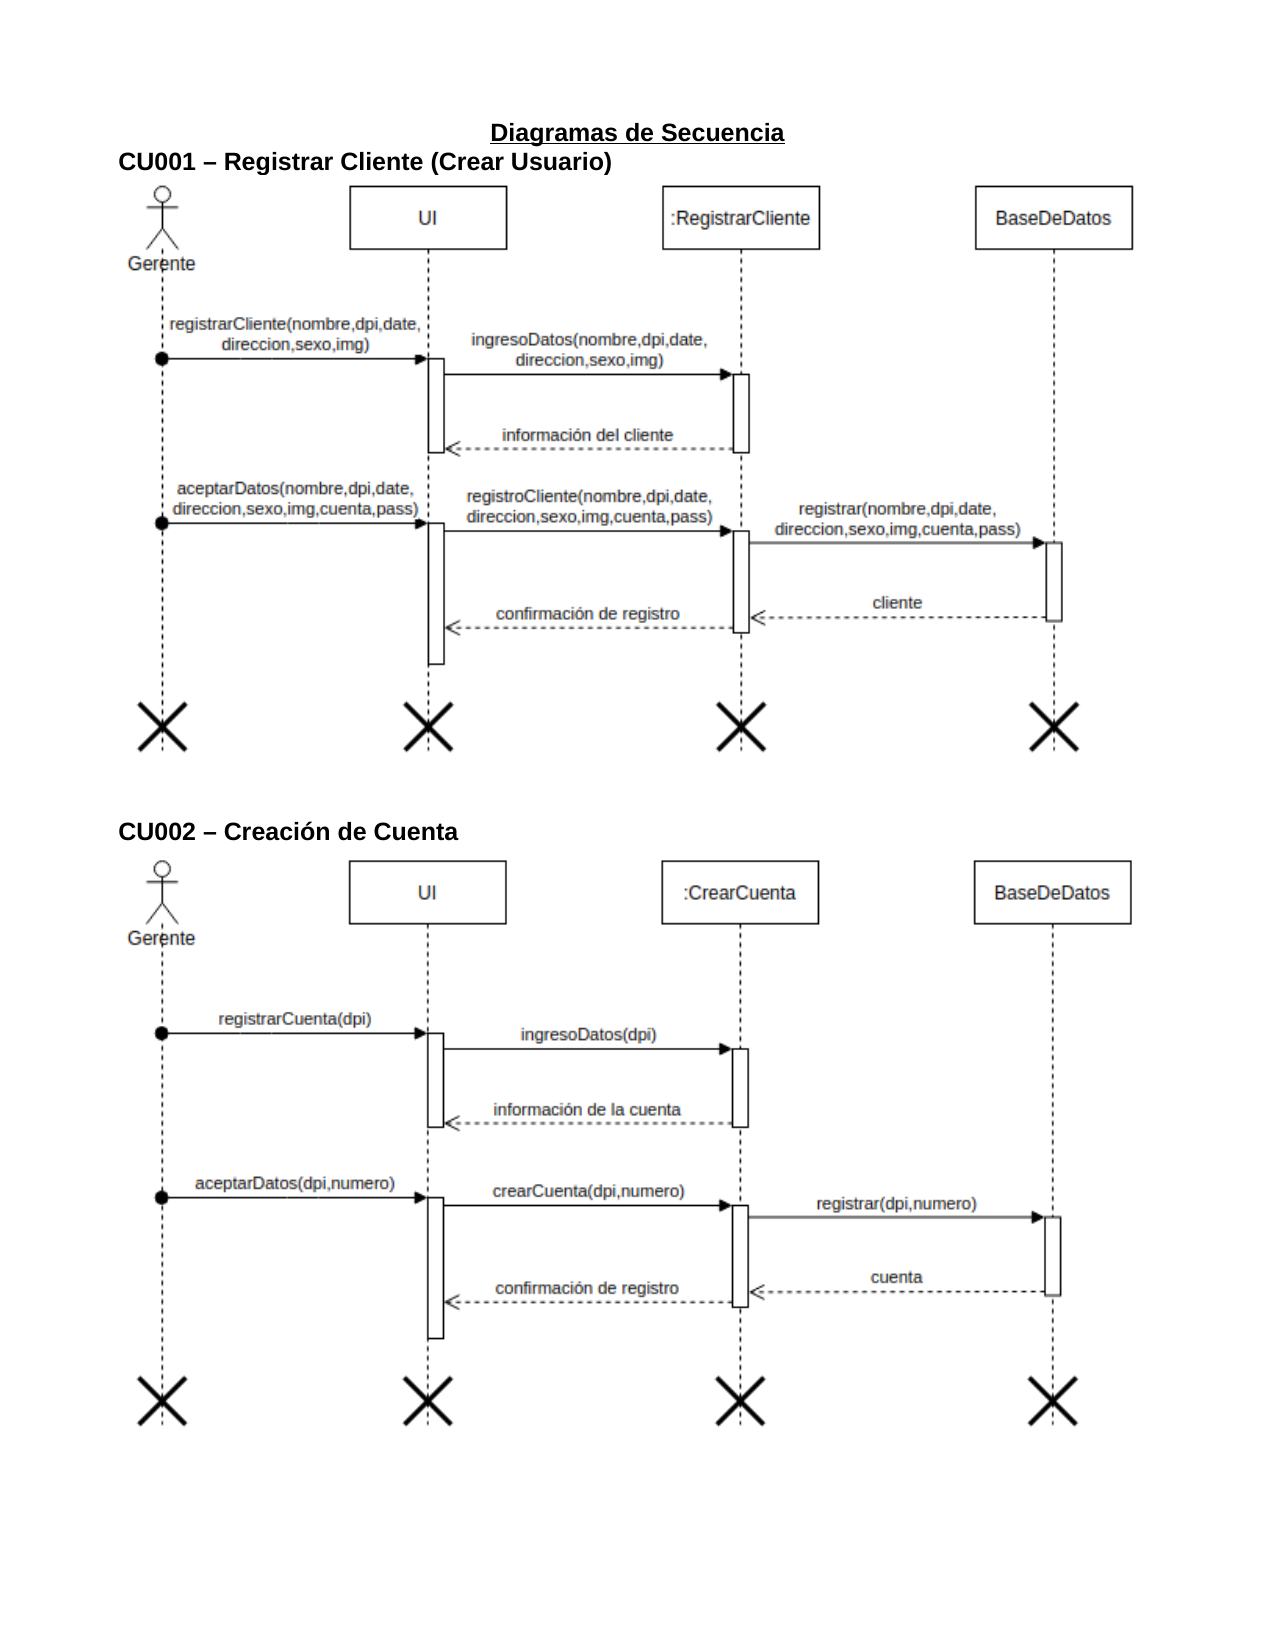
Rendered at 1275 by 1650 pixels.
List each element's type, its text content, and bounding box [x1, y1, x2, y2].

text Diagramas de Secuencia [118, 118, 1157, 147]
text CU001 – Registrar Cliente (Crear Usuario) [118, 147, 1157, 176]
text CU002 – Creación de Cuenta [118, 817, 1157, 845]
picture [118, 845, 1157, 1493]
picture [126, 175, 1149, 789]
